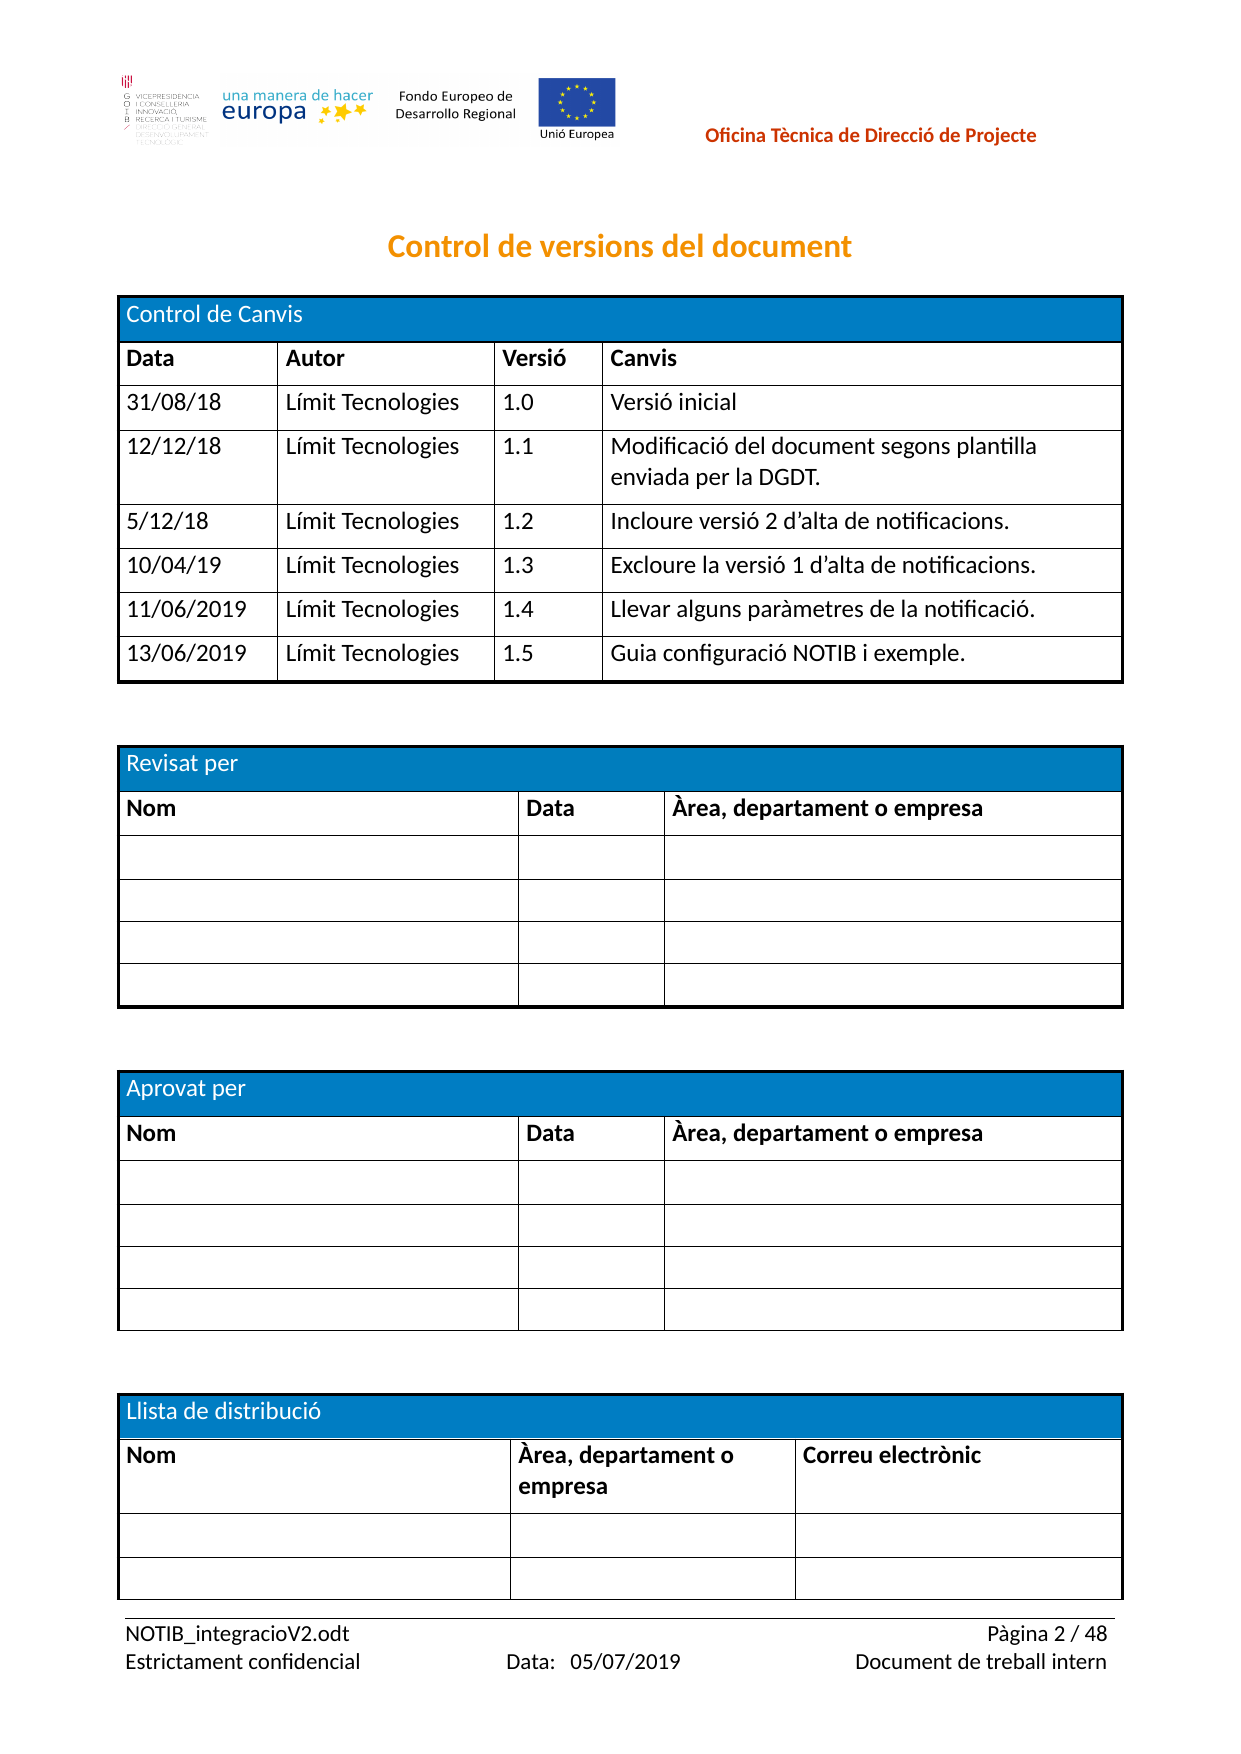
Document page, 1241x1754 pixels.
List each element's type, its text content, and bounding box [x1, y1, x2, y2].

table_cell [511, 1558, 795, 1599]
table_cell [519, 1161, 664, 1204]
table_cell [665, 836, 1121, 879]
table_cell [511, 1514, 795, 1557]
table_cell Límit Tecnologies [278, 386, 494, 429]
table_cell [796, 1558, 1121, 1599]
table_cell [120, 1205, 518, 1246]
table_cell Incloure versió 2 d’alta de notificacions. [603, 505, 1121, 548]
table_cell [519, 922, 664, 963]
table_cell Nom [120, 792, 518, 835]
table_cell Àrea, departament o empresa [665, 792, 1121, 835]
table_cell [665, 1289, 1121, 1330]
table_cell 1.1 [495, 431, 602, 504]
table_cell Modificació del document segons plantilla enviada per la DGDT. [603, 431, 1121, 504]
table_cell [120, 1161, 518, 1204]
table_cell 1.3 [495, 549, 602, 592]
table_cell Àrea, departament o empresa [511, 1440, 795, 1513]
table_cell [665, 1161, 1121, 1204]
table_cell [120, 1558, 510, 1599]
table_cell 5/12/18 [120, 505, 277, 548]
table_cell 1.2 [495, 505, 602, 548]
table_cell Data [519, 1117, 664, 1160]
table_cell 10/04/19 [120, 549, 277, 592]
table_cell [120, 880, 518, 921]
table_cell Límit Tecnologies [278, 505, 494, 548]
table_cell Nom [120, 1117, 518, 1160]
table_cell [665, 1247, 1121, 1288]
table_cell Versió inicial [603, 386, 1121, 429]
table_cell Autor [278, 343, 494, 385]
table_cell [519, 1289, 664, 1330]
table_cell Data [519, 792, 664, 835]
table_cell 12/12/18 [120, 431, 277, 504]
picture [118, 73, 213, 147]
table_cell [519, 964, 664, 1005]
table_header Llista de distribució [120, 1396, 1121, 1438]
picture [219, 73, 621, 147]
table_cell Data [120, 343, 277, 385]
table_cell 1.0 [495, 386, 602, 429]
table_cell Nom [120, 1440, 510, 1513]
table_cell Canvis [603, 343, 1121, 385]
table_cell Llevar alguns paràmetres de la notificació. [603, 593, 1121, 636]
table_header Aprovat per [120, 1073, 1121, 1116]
table_cell Correu electrònic [796, 1440, 1121, 1513]
table_header Revisat per [120, 748, 1121, 791]
table_cell [665, 922, 1121, 963]
table_cell [519, 1205, 664, 1246]
table_cell [120, 964, 518, 1005]
table_cell 1.4 [495, 593, 602, 636]
table_cell [665, 964, 1121, 1005]
table_cell Àrea, departament o empresa [665, 1117, 1121, 1160]
table_cell [120, 1247, 518, 1288]
table_cell [120, 922, 518, 963]
table_cell 1.5 [495, 637, 602, 680]
table_cell Guia configuració NOTIB i exemple. [603, 637, 1121, 680]
table_cell [796, 1514, 1121, 1557]
table_cell [120, 1289, 518, 1330]
table_cell Límit Tecnologies [278, 637, 494, 680]
table_cell 31/08/18 [120, 386, 277, 429]
table_cell Límit Tecnologies [278, 431, 494, 504]
table_cell Versió [495, 343, 602, 385]
table_cell [519, 836, 664, 879]
table_cell [519, 1247, 664, 1288]
subtitle Control de versions del document [118, 225, 1122, 266]
table_cell Excloure la versió 1 d’alta de notificacions. [603, 549, 1121, 592]
table_cell [519, 880, 664, 921]
table_cell [665, 880, 1121, 921]
table_cell Límit Tecnologies [278, 549, 494, 592]
table_cell [120, 1514, 510, 1557]
table_cell [665, 1205, 1121, 1246]
table_header Control de Canvis [120, 298, 1121, 341]
table_cell 11/06/2019 [120, 593, 277, 636]
table_cell 13/06/2019 [120, 637, 277, 680]
table_cell [120, 836, 518, 879]
table_cell Límit Tecnologies [278, 593, 494, 636]
